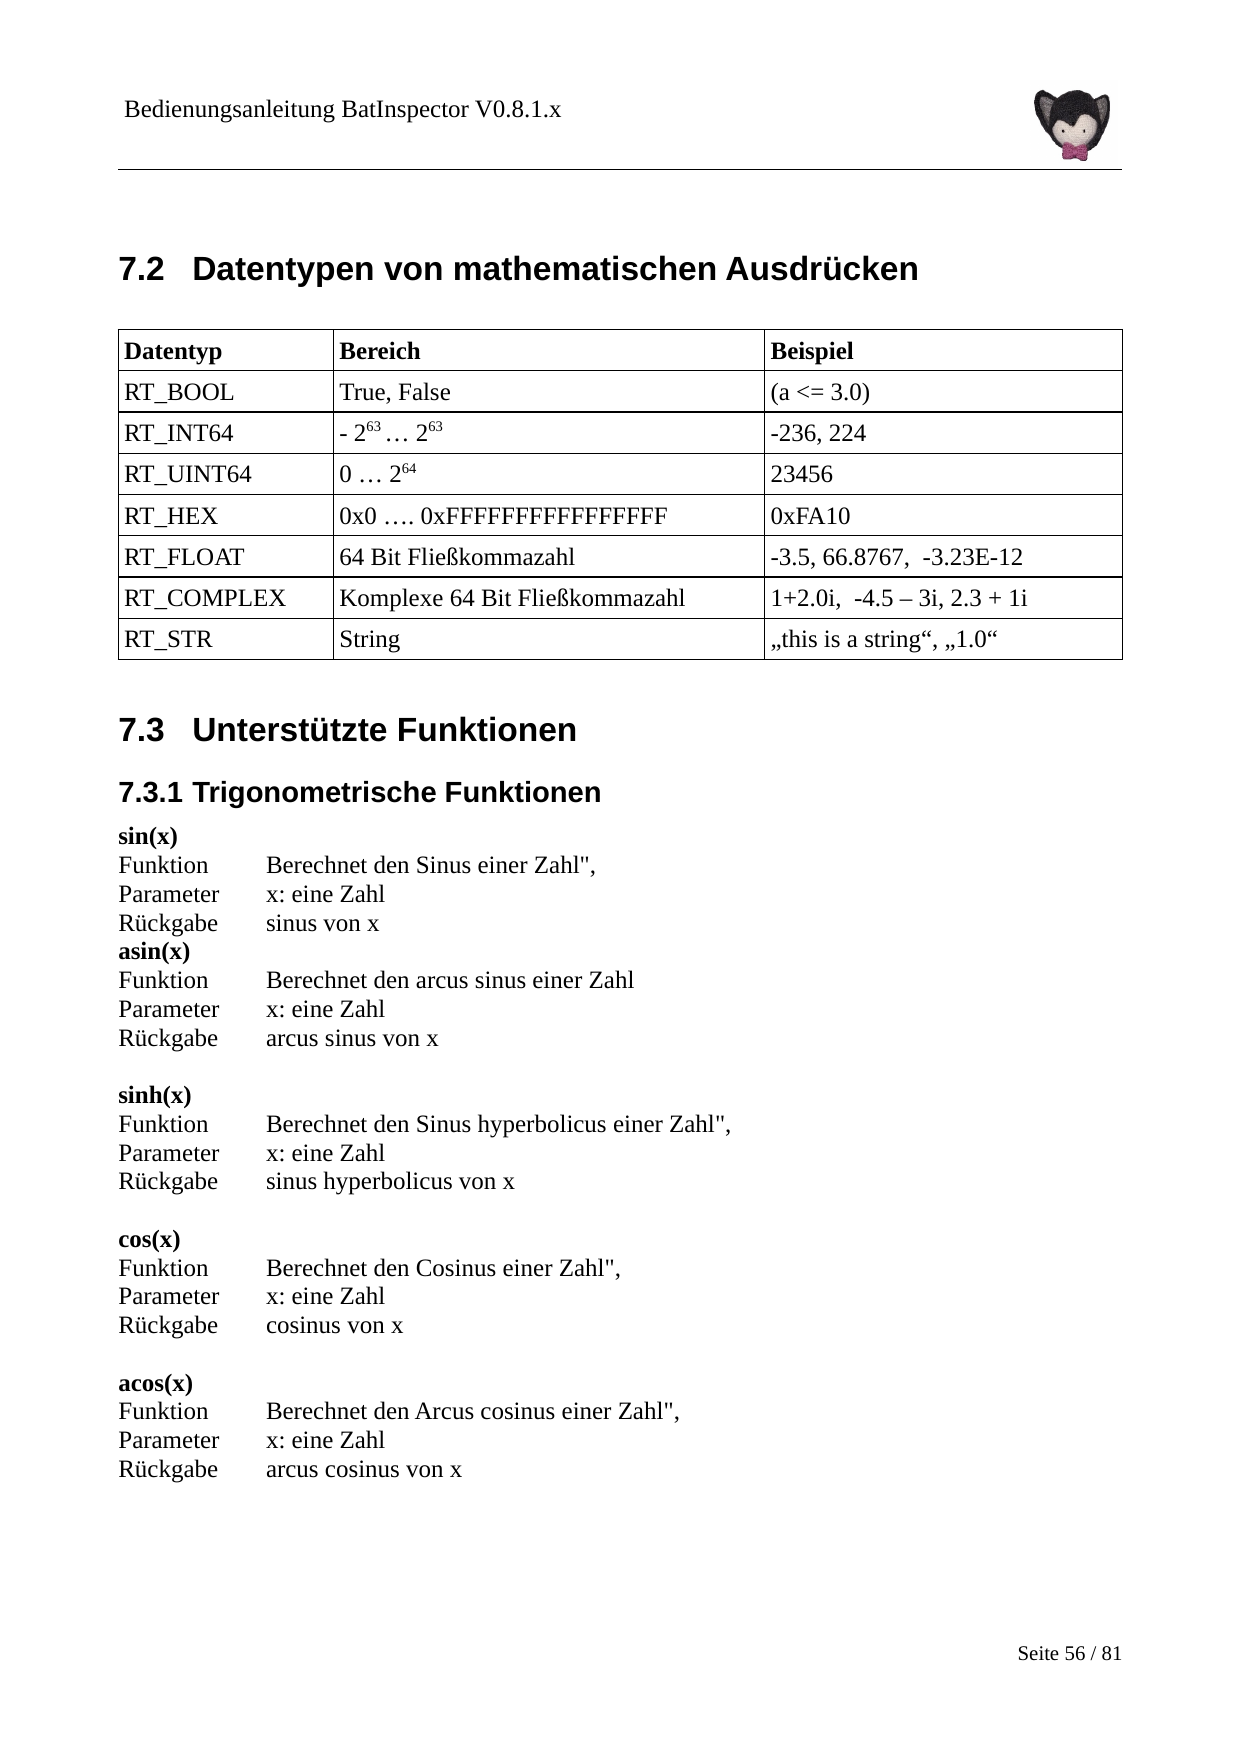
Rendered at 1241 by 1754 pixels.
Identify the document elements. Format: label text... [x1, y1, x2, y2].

table_cell RT_BOOL [119, 371, 333, 411]
text Parameter x: eine Zahl [118, 994, 1122, 1023]
text sinh(x) [118, 1080, 1122, 1109]
table_cell 1+2.0i, -4.5 – 3i, 2.3 + 1i [765, 578, 1122, 618]
table_cell - 263 … 263 [334, 413, 764, 453]
text Parameter x: eine Zahl [118, 879, 1122, 908]
table_cell RT_INT64 [119, 413, 333, 453]
table_cell -236, 224 [765, 413, 1122, 453]
text acos(x) [118, 1368, 1122, 1396]
text Rückgabe arcus sinus von x [118, 1023, 1122, 1051]
table_cell Komplexe 64 Bit Fließkommazahl [334, 578, 764, 618]
subtitle Trigonometrische Funktionen [118, 775, 1122, 809]
table_cell 64 Bit Fließkommazahl [334, 536, 764, 576]
text Funktion Berechnet den Arcus cosinus einer Zahl", [118, 1396, 1122, 1425]
text Rückgabe arcus cosinus von x [118, 1454, 1122, 1483]
table_cell RT_FLOAT [119, 536, 333, 576]
table_header Bereich [334, 330, 764, 370]
table_cell „this is a string“, „1.0“ [765, 619, 1122, 659]
text Parameter x: eine Zahl [118, 1138, 1122, 1166]
table_cell 0xFA10 [765, 495, 1122, 535]
table_cell RT_STR [119, 619, 333, 659]
text Rückgabe cosinus von x [118, 1310, 1122, 1339]
table_cell RT_UINT64 [119, 454, 333, 494]
text Funktion Berechnet den arcus sinus einer Zahl [118, 965, 1122, 994]
text Funktion Berechnet den Cosinus einer Zahl", [118, 1253, 1122, 1281]
text asin(x) [118, 936, 1122, 965]
text Rückgabe sinus von x [118, 908, 1122, 936]
text Parameter x: eine Zahl [118, 1425, 1122, 1454]
table_cell 0x0 …. 0xFFFFFFFFFFFFFFFF [334, 495, 764, 535]
table_cell RT_COMPLEX [119, 578, 333, 618]
subtitle Unterstützte Funktionen [118, 709, 1122, 748]
table_cell 23456 [765, 454, 1122, 494]
table_cell 0 … 264 [334, 454, 764, 494]
table_header Beispiel [765, 330, 1122, 370]
text Rückgabe sinus hyperbolicus von x [118, 1166, 1122, 1195]
picture [1030, 80, 1119, 169]
table_cell -3.5, 66.8767, -3.23E-12 [765, 536, 1122, 576]
table_header Datentyp [119, 330, 333, 370]
text sin(x) [118, 821, 1122, 850]
table_cell RT_HEX [119, 495, 333, 535]
text Funktion Berechnet den Sinus einer Zahl", [118, 850, 1122, 879]
text cos(x) [118, 1224, 1122, 1253]
subtitle Datentypen von mathematischen Ausdrücken [118, 249, 1122, 288]
table_cell (a <= 3.0) [765, 371, 1122, 411]
table_cell True, False [334, 371, 764, 411]
table_cell String [334, 619, 764, 659]
text Funktion Berechnet den Sinus hyperbolicus einer Zahl", [118, 1109, 1122, 1138]
text Parameter x: eine Zahl [118, 1281, 1122, 1310]
